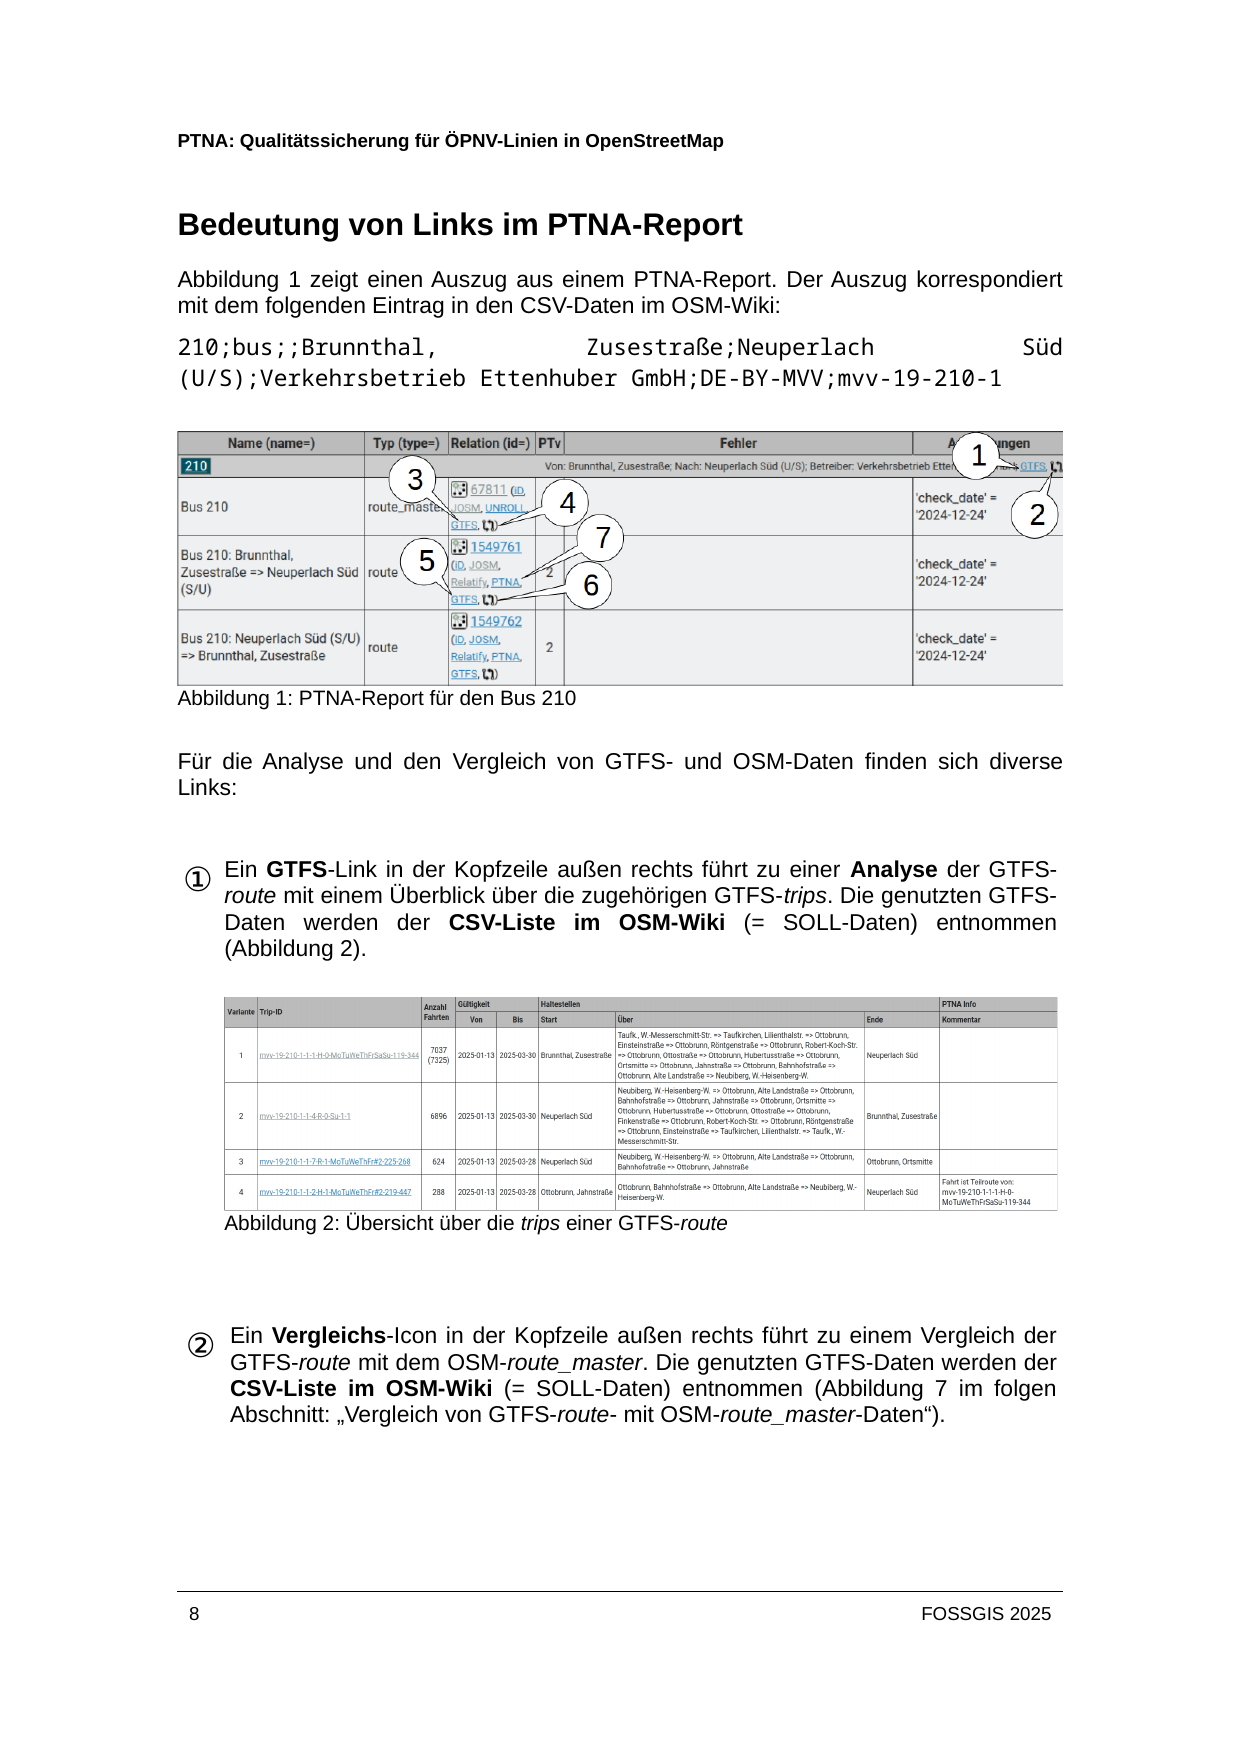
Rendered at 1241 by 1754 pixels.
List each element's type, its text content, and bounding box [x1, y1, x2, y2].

table_cell [219, 985, 1063, 1234]
subtitle Bedeutung von Links im PTNA-Report [177, 206, 1063, 242]
table_header Ein GTFS-Link in der Kopfzeile außen rechts führt zu einer Analyse der GTFS-route mit einem Überblick über die zugehörigen GTFS-trips. Die genutzten GTFS-Daten werden der CSV-Liste im OSM-Wiki (= SOLL-Daten) entnommen (Abbildung 2). [219, 839, 1063, 967]
text Abbildung 1 zeigt einen Auszug aus einem PTNA-Report. Der Auszug korrespondiert mit dem folgenden Eintrag in den CSV-Daten im OSM-Wiki: [177, 266, 1063, 319]
text Abbildung 1: PTNA-Report für den Bus 210 [177, 686, 1063, 709]
text 210;bus;;Brunnthal, Zusestraße;Neuperlach Süd (U/S);Verkehrsbetrieb Ettenhuber GmbH;DE-BY-MVV;mvv-19-210-1 [177, 331, 1063, 393]
table_header Ein Vergleichs-Icon in der Kopfzeile außen rechts führt zu einem Vergleich der GTFS-route mit dem OSM-route_master. Die genutzten GTFS-Daten werden der CSV-Liste im OSM-Wiki (= SOLL-Daten) entnommen (Abbildung 7 im folgen Abschnitt: „Vergleich von GTFS-route- mit OSM-route_master-Daten“). [224, 1305, 1063, 1433]
text Für die Analyse und den Vergleich von GTFS- und OSM-Daten finden sich diverse Links: [177, 748, 1063, 800]
table_header ① [177, 839, 218, 967]
picture [224, 997, 1058, 1211]
table_cell [177, 967, 218, 1267]
table_header ② [177, 1305, 224, 1433]
picture [177, 431, 1063, 686]
table_cell [219, 1235, 1063, 1267]
table_cell [219, 967, 1063, 984]
